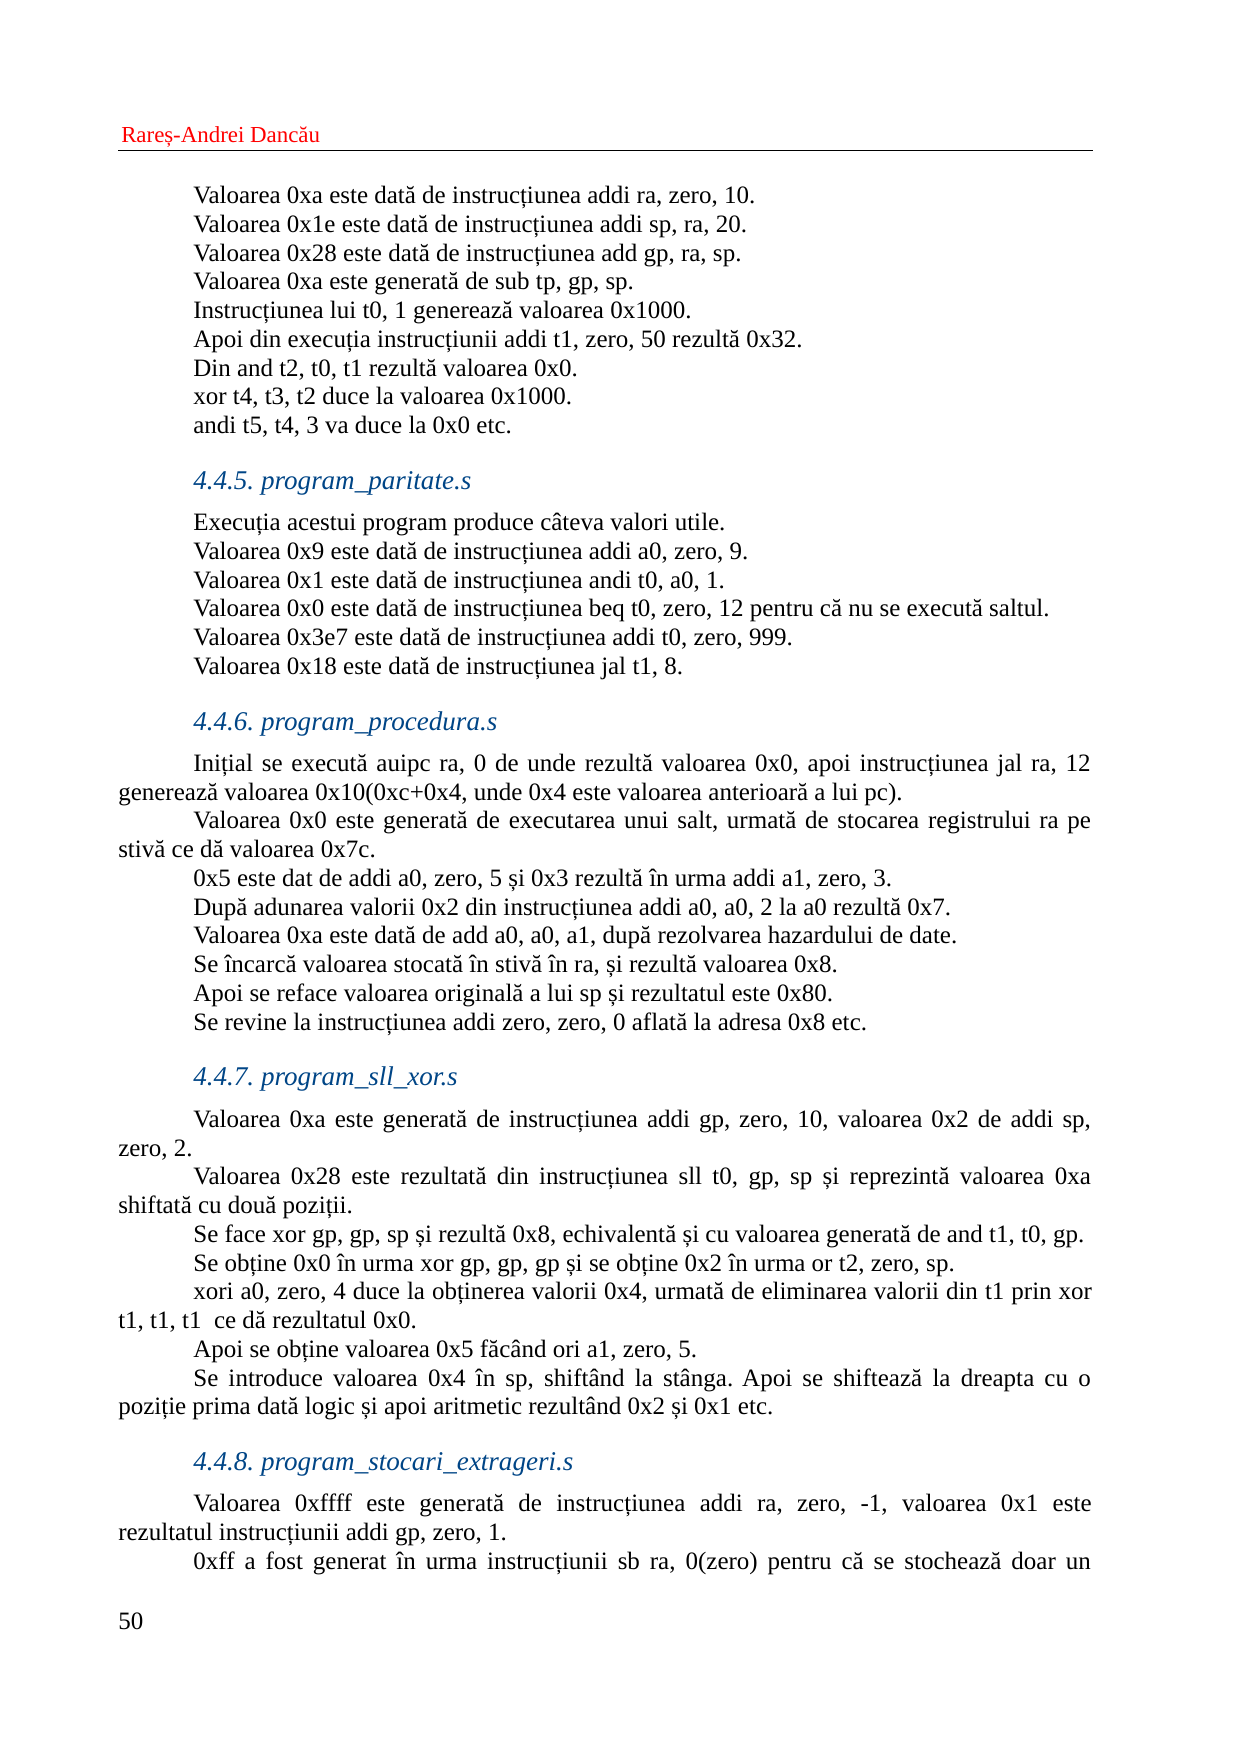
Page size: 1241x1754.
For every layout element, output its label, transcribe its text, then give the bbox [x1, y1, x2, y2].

text 0x5 este dat de addi a0, zero, 5 și 0x3 rezultă în urma addi a1, zero, 3. [118, 863, 1093, 892]
text xor t4, t3, t2 duce la valoarea 0x1000. [118, 381, 1093, 410]
text Valoarea 0x28 este rezultată din instrucțiunea sll t0, gp, sp și reprezintă valoarea 0xa shiftată cu două poziții. [118, 1161, 1093, 1219]
text Inițial se execută auipc ra, 0 de unde rezultă valoarea 0x0, apoi instrucțiunea jal ra, 12 generează valoarea 0x10(0xc+0x4, unde 0x4 este valoarea anterioară a lui pc). [118, 748, 1093, 806]
text După adunarea valorii 0x2 din instrucțiunea addi a0, a0, 2 la a0 rezultă 0x7. [118, 892, 1093, 921]
text 0xff a fost generat în urma instrucțiunii sb ra, 0(zero) pentru că se stochează doar un [118, 1546, 1093, 1575]
text Valoarea 0x3e7 este dată de instrucțiunea addi t0, zero, 999. [118, 622, 1093, 651]
subtitle program_sll_xor.s [193, 1060, 1093, 1092]
text Apoi se obține valoarea 0x5 făcând ori a1, zero, 5. [118, 1334, 1093, 1363]
text andi t5, t4, 3 va duce la 0x0 etc. [118, 410, 1093, 439]
subtitle program_stocari_extrageri.s [193, 1445, 1093, 1476]
text Execuția acestui program produce câteva valori utile. [118, 507, 1093, 536]
text Valoarea 0x9 este dată de instrucțiunea addi a0, zero, 9. [118, 536, 1093, 565]
text Se revine la instrucțiunea addi zero, zero, 0 aflată la adresa 0x8 etc. [118, 1007, 1093, 1036]
text Valoarea 0x0 este generată de executarea unui salt, urmată de stocarea registrului ra pe stivă ce dă valoarea 0x7c. [118, 806, 1093, 863]
text Instrucțiunea lui t0, 1 generează valoarea 0x1000. [118, 295, 1093, 324]
text Valoarea 0x1e este dată de instrucțiunea addi sp, ra, 20. [118, 209, 1093, 238]
text Valoarea 0xa este generată de sub tp, gp, sp. [118, 266, 1093, 295]
text Valoarea 0xa este generată de instrucțiunea addi gp, zero, 10, valoarea 0x2 de addi sp, zero, 2. [118, 1104, 1093, 1161]
text Apoi din execuția instrucțiunii addi t1, zero, 50 rezultă 0x32. [118, 324, 1093, 353]
text Valoarea 0xffff este generată de instrucțiunea addi ra, zero, -1, valoarea 0x1 este rezultatul instrucțiunii addi gp, zero, 1. [118, 1488, 1093, 1546]
text Se obține 0x0 în urma xor gp, gp, gp și se obține 0x2 în urma or t2, zero, sp. [118, 1248, 1093, 1276]
text Valoarea 0xa este dată de instrucțiunea addi ra, zero, 10. [118, 180, 1093, 209]
text Se încarcă valoarea stocată în stivă în ra, și rezultă valoarea 0x8. [118, 949, 1093, 978]
text Valoarea 0x1 este dată de instrucțiunea andi t0, a0, 1. [118, 565, 1093, 593]
text Se face xor gp, gp, sp și rezultă 0x8, echivalentă și cu valoarea generată de and t1, t0, gp. [118, 1219, 1093, 1248]
text Apoi se reface valoarea originală a lui sp și rezultatul este 0x80. [118, 978, 1093, 1007]
subtitle program_paritate.s [193, 464, 1093, 495]
text Valoarea 0xa este dată de add a0, a0, a1, după rezolvarea hazardului de date. [118, 921, 1093, 949]
text Se introduce valoarea 0x4 în sp, shiftând la stânga. Apoi se shiftează la dreapta cu o poziție prima dată logic și apoi aritmetic rezultând 0x2 și 0x1 etc. [118, 1363, 1093, 1420]
subtitle program_procedura.s [193, 704, 1093, 736]
text xori a0, zero, 4 duce la obținerea valorii 0x4, urmată de eliminarea valorii din t1 prin xor t1, t1, t1 ce dă rezultatul 0x0. [118, 1276, 1093, 1334]
text Din and t2, t0, t1 rezultă valoarea 0x0. [118, 353, 1093, 381]
text Valoarea 0x28 este dată de instrucțiunea add gp, ra, sp. [118, 238, 1093, 266]
text Valoarea 0x18 este dată de instrucțiunea jal t1, 8. [118, 651, 1093, 680]
text Valoarea 0x0 este dată de instrucțiunea beq t0, zero, 12 pentru că nu se execută saltul. [118, 593, 1093, 622]
